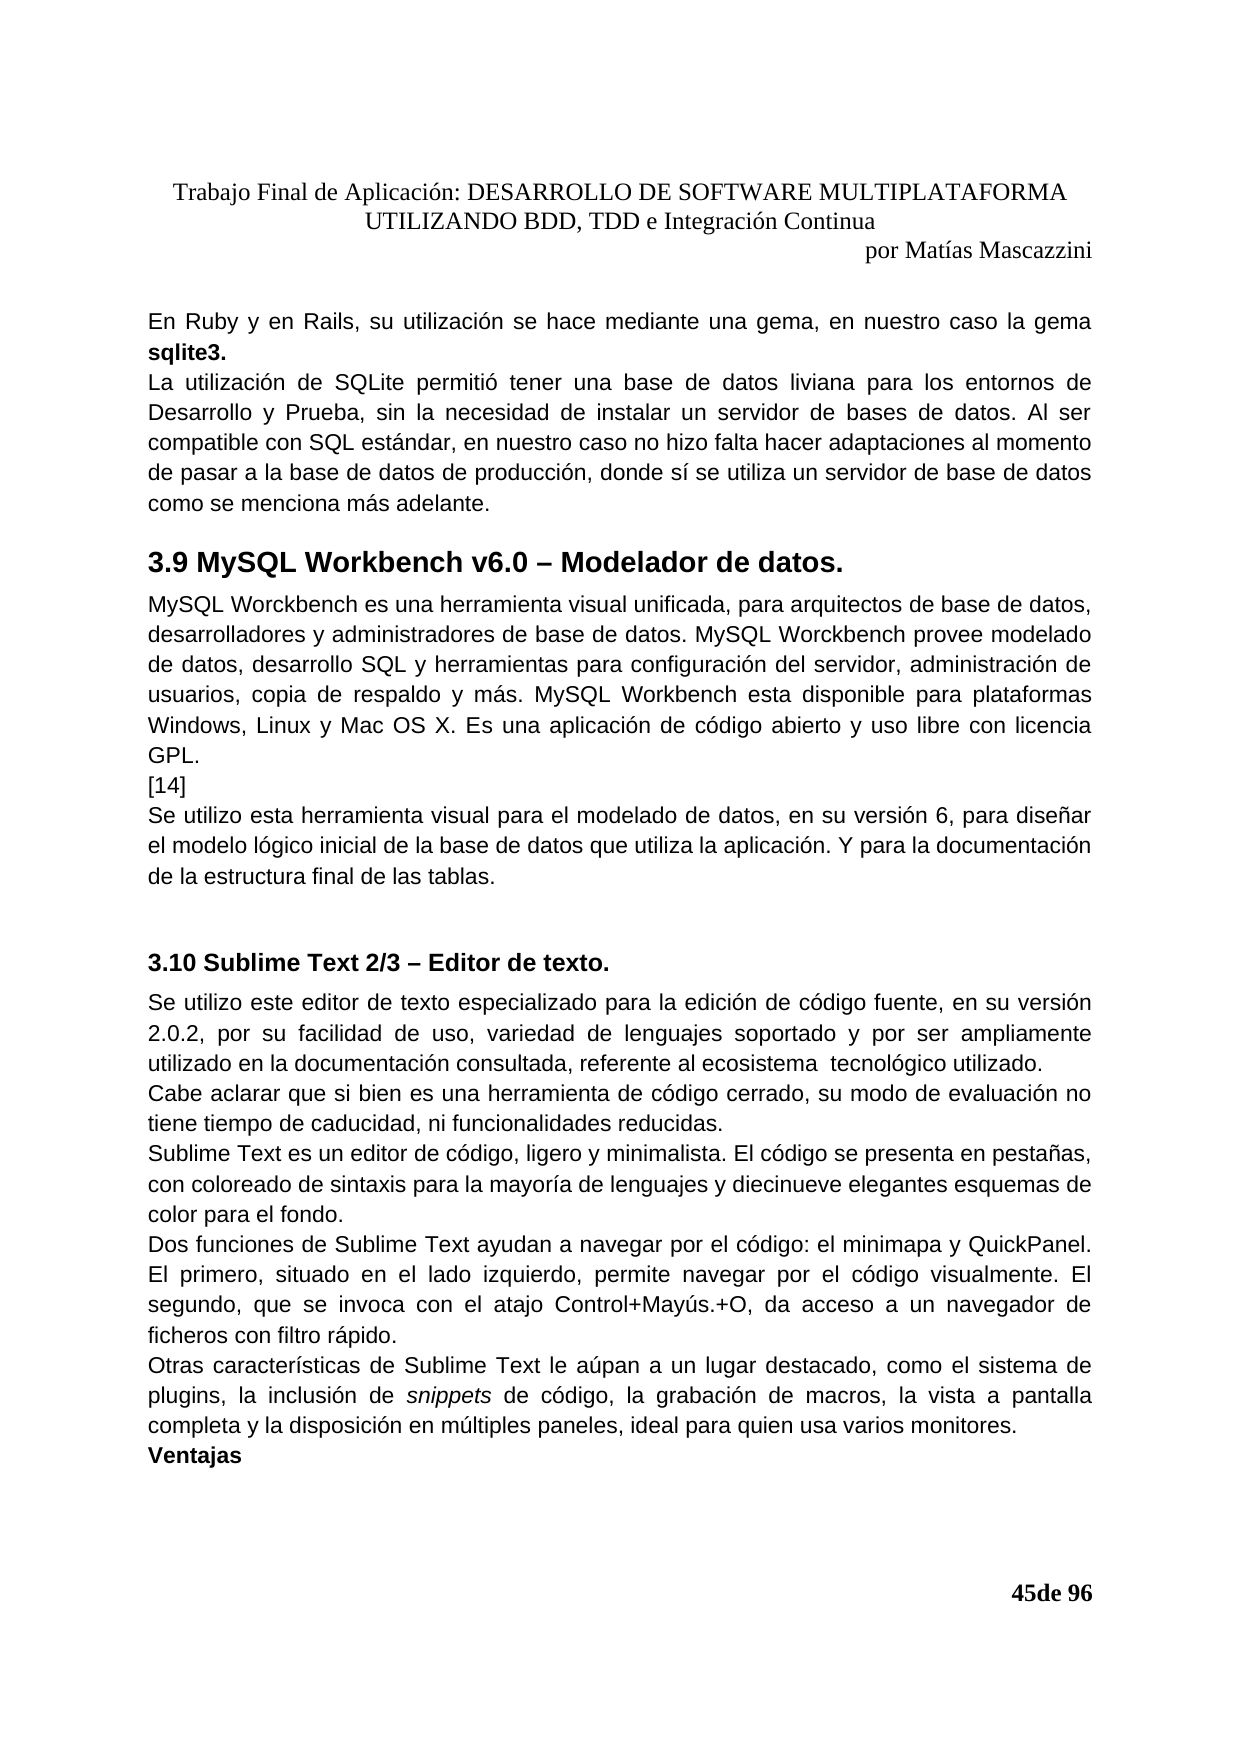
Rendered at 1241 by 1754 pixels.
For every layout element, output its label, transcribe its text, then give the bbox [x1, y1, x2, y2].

text Se utilizo este editor de texto especializado para la edición de código fuente, en su versión 2.0.2, por su facilidad de uso, variedad de lenguajes soportado y por ser ampliamente utilizado en la documentación consultada, referente al ecosistema tecnológico utilizado. [148, 989, 1093, 1076]
text La utilización de SQLite permitió tener una base de datos liviana para los entornos de Desarrollo y Prueba, sin la necesidad de instalar un servidor de bases de datos. Al ser compatible con SQL estándar, en nuestro caso no hizo falta hacer adaptaciones al momento de pasar a la base de datos de producción, donde sí se utiliza un servidor de base de datos como se menciona más adelante. [148, 369, 1093, 516]
text Otras características de Sublime Text le aúpan a un lugar destacado, como el sistema de plugins, la inclusión de snippets de código, la grabación de macros, la vista a pantalla completa y la disposición en múltiples paneles, ideal para quien usa varios monitores. [148, 1352, 1093, 1439]
text [14] [148, 772, 1093, 798]
text Sublime Text es un editor de código, ligero y minimalista. El código se presenta en pestañas, con coloreado de sintaxis para la mayoría de lenguajes y diecinueve elegantes esquemas de color para el fondo. [148, 1140, 1093, 1227]
text Dos funciones de Sublime Text ayudan a navegar por el código: el minimapa y QuickPanel. El primero, situado en el lado izquierdo, permite navegar por el código visualmente. El segundo, que se invoca con el atajo Control+Mayús.+O, da acceso a un navegador de ficheros con filtro rápido. [148, 1231, 1093, 1348]
subtitle 3.10 Sublime Text 2/3 – Editor de texto. [148, 948, 1093, 977]
text En Ruby y en Rails, su utilización se hace mediante una gema, en nuestro caso la gema sqlite3. [148, 308, 1093, 365]
text Cabe aclarar que si bien es una herramienta de código cerrado, su modo de evaluación no tiene tiempo de caducidad, ni funcionalidades reducidas. [148, 1080, 1093, 1137]
subtitle 3.9 MySQL Workbench v6.0 – Modelador de datos. [148, 545, 1093, 578]
text Ventajas [148, 1442, 1093, 1469]
text MySQL Worckbench es una herramienta visual unificada, para arquitectos de base de datos, desarrolladores y administradores de base de datos. MySQL Worckbench provee modelado de datos, desarrollo SQL y herramientas para configuración del servidor, administración de usuarios, copia de respaldo y más. MySQL Workbench esta disponible para plataformas Windows, Linux y Mac OS X. Es una aplicación de código abierto y uso libre con licencia GPL. [148, 591, 1093, 768]
text Se utilizo esta herramienta visual para el modelado de datos, en su versión 6, para diseñar el modelo lógico inicial de la base de datos que utiliza la aplicación. Y para la documentación de la estructura final de las tablas. [148, 802, 1093, 889]
